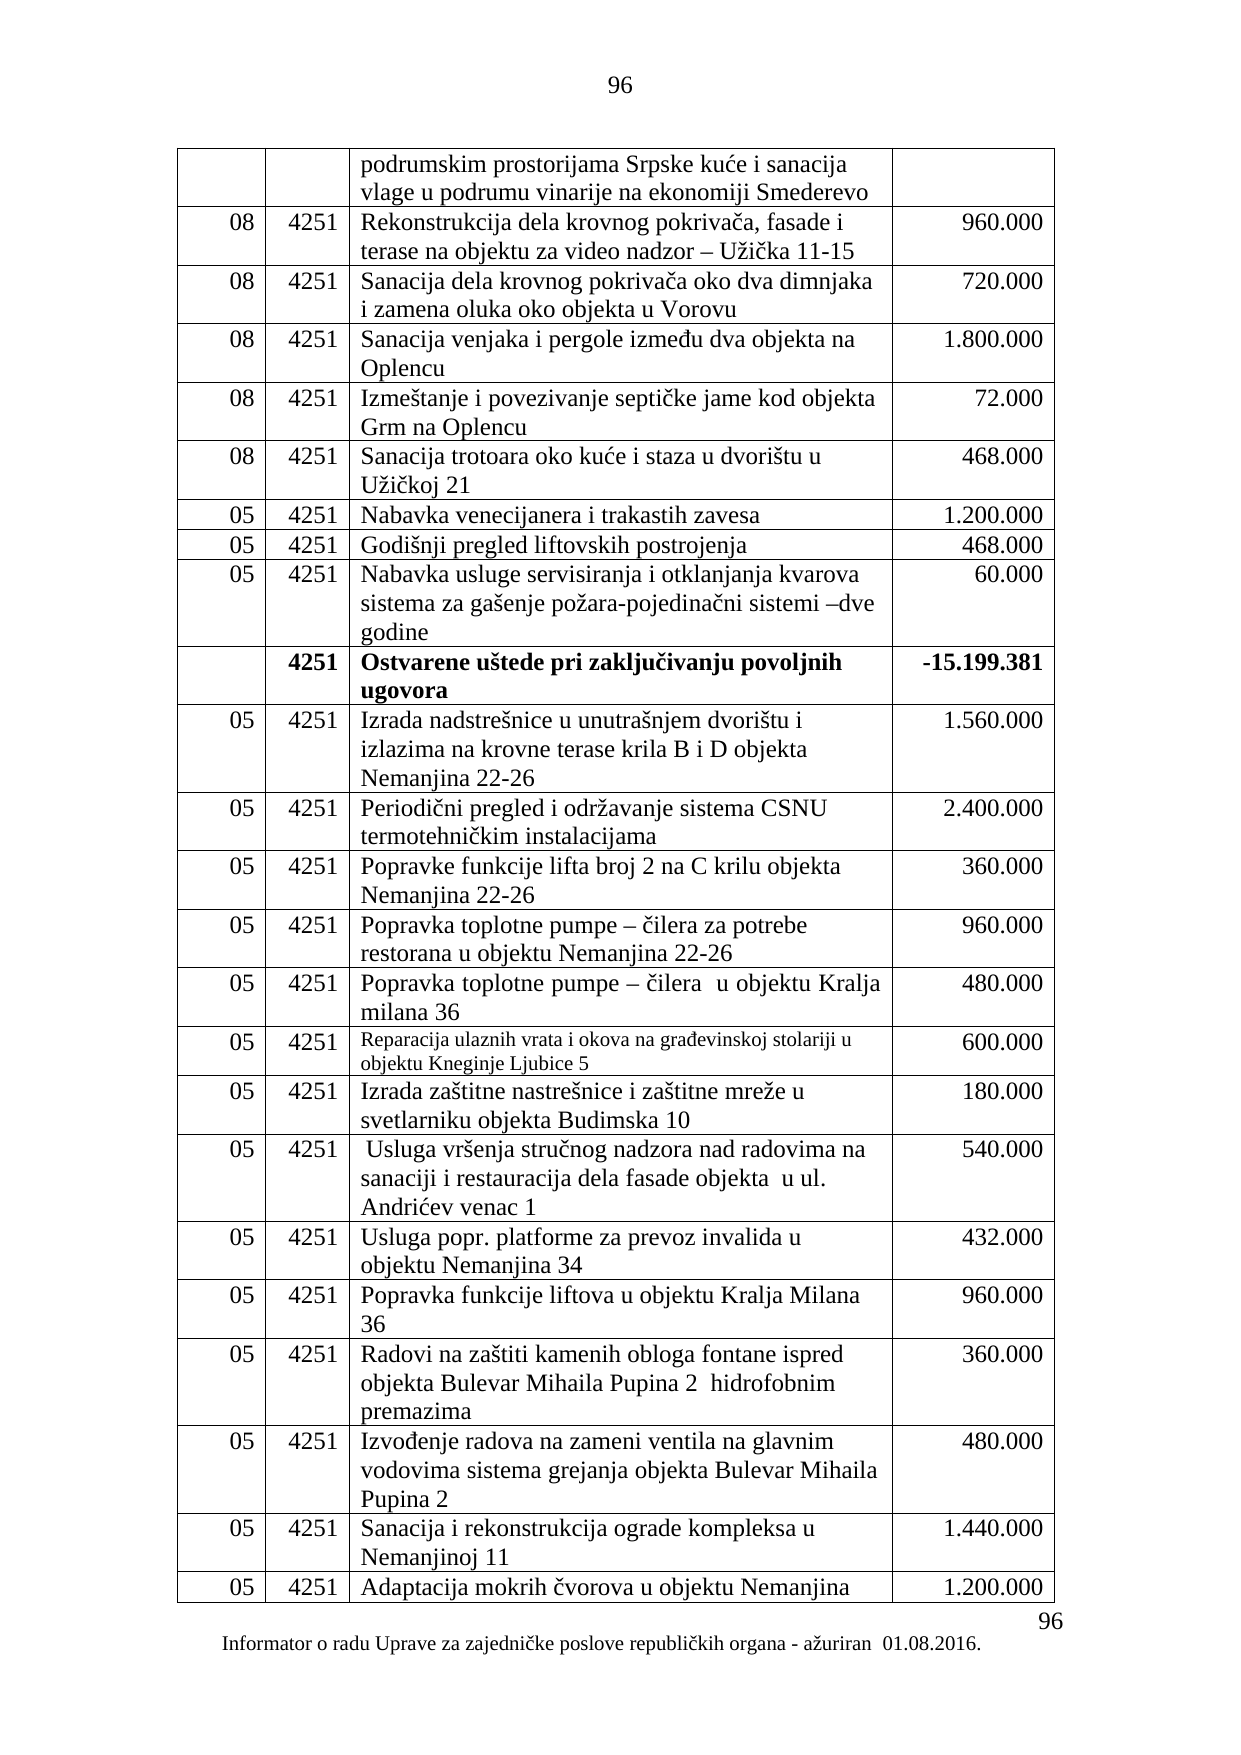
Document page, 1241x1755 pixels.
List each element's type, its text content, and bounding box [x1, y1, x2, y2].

table_cell Izvođenje radova na zameni ventila na glavnim vodovima sistema grejanja objekta Bulevar Mihaila Pupina 2 [350, 1426, 892, 1512]
table_cell 05 [178, 1572, 265, 1602]
table_cell Popravka toplotne pumpe – čilera za potrebe restorana u objektu Nemanjina 22-26 [350, 910, 892, 967]
table_cell 4251 [266, 500, 349, 529]
table_cell 4251 [266, 324, 349, 382]
table_cell 4251 [266, 705, 349, 792]
table_cell 4251 [266, 910, 349, 967]
table_cell 960.000 [893, 910, 1054, 967]
table_cell 468.000 [893, 530, 1054, 558]
table_cell Popravka toplotne pumpe – čilera u objektu Kralјa milana 36 [350, 968, 892, 1026]
table_cell 05 [178, 968, 265, 1026]
table_cell Adaptacija mokrih čvorova u objektu Nemanjina [350, 1572, 892, 1602]
table_cell Izmeštanje i povezivanje septičke jame kod objekta Grm na Oplencu [350, 383, 892, 440]
table_cell 1.440.000 [893, 1514, 1054, 1571]
table_cell 4251 [266, 647, 349, 704]
table_cell 432.000 [893, 1222, 1054, 1279]
table_cell 4251 [266, 207, 349, 265]
table_cell 480.000 [893, 968, 1054, 1026]
table_cell 05 [178, 1135, 265, 1221]
table_cell Usluga popr. platforme za prevoz invalida u objektu Nemanjina 34 [350, 1222, 892, 1279]
table_cell 05 [178, 793, 265, 850]
table_cell 4251 [266, 1027, 349, 1075]
table_cell 4251 [266, 851, 349, 909]
table_cell 05 [178, 1426, 265, 1512]
table_cell Sanacija dela krovnog pokrivača oko dva dimnjaka i zamena oluka oko objekta u Vorovu [350, 266, 892, 323]
table_cell 1.800.000 [893, 324, 1054, 382]
table_cell Popravke funkcije lifta broj 2 na C krilu objekta Nemanjina 22-26 [350, 851, 892, 909]
table_cell 2.400.000 [893, 793, 1054, 850]
table_cell 1.200.000 [893, 1572, 1054, 1602]
table_cell 4251 [266, 441, 349, 499]
table_cell [178, 149, 265, 206]
table_cell 4251 [266, 530, 349, 558]
table_cell 600.000 [893, 1027, 1054, 1075]
table_cell Sanacija trotoara oko kuće i staza u dvorištu u Užičkoj 21 [350, 441, 892, 499]
table_cell Popravka funkcije liftova u objektu Kralјa Milana 36 [350, 1280, 892, 1338]
table_cell 4251 [266, 1426, 349, 1512]
table_cell Sanacija venjaka i pergole između dva objekta na Oplencu [350, 324, 892, 382]
table_cell Godišnji pregled liftovskih postrojenja [350, 530, 892, 558]
table_cell 4251 [266, 1135, 349, 1221]
table_cell Izrada zaštitne nastrešnice i zaštitne mreže u svetlarniku objekta Budimska 10 [350, 1076, 892, 1133]
table_cell Reparacija ulaznih vrata i okova na građevinskoj stolariji u objektu Kneginje Ljubice 5 [350, 1027, 892, 1075]
table_cell 72.000 [893, 383, 1054, 440]
table_cell 08 [178, 207, 265, 265]
table_cell 05 [178, 705, 265, 792]
table_cell Sanacija i rekonstrukcija ograde kompleksa u Nemanjinoj 11 [350, 1514, 892, 1571]
table_cell 05 [178, 500, 265, 529]
table_cell 468.000 [893, 441, 1054, 499]
table_cell 480.000 [893, 1426, 1054, 1512]
table_cell 05 [178, 1280, 265, 1338]
table_cell 05 [178, 1222, 265, 1279]
table_cell 1.200.000 [893, 500, 1054, 529]
table_cell 4251 [266, 1339, 349, 1425]
table_cell 4251 [266, 383, 349, 440]
table_cell Ostvarene uštede pri zaklјučivanju povolјnih ugovora [350, 647, 892, 704]
table_cell 05 [178, 851, 265, 909]
table_cell 05 [178, 1339, 265, 1425]
table_cell [266, 149, 349, 206]
table_cell 720.000 [893, 266, 1054, 323]
table_cell 540.000 [893, 1135, 1054, 1221]
table_cell 05 [178, 1076, 265, 1133]
table_cell Nabavka venecijanera i trakastih zavesa [350, 500, 892, 529]
table_cell 4251 [266, 1514, 349, 1571]
table_cell 1.560.000 [893, 705, 1054, 792]
table_cell Izrada nadstrešnice u unutrašnjem dvorištu i izlazima na krovne terase krila B i D objekta Nemanjina 22-26 [350, 705, 892, 792]
table_cell Radovi na zaštiti kamenih obloga fontane ispred objekta Bulevar Mihaila Pupina 2 hidrofobnim premazima [350, 1339, 892, 1425]
table_cell 960.000 [893, 1280, 1054, 1338]
table_cell 05 [178, 910, 265, 967]
table_cell Usluga vršenja stručnog nadzora nad radovima na sanaciji i restauracija dela fasade objekta u ul. Andrićev venac 1 [350, 1135, 892, 1221]
table_cell 4251 [266, 1572, 349, 1602]
table_cell 60.000 [893, 560, 1054, 646]
table_cell 4251 [266, 1280, 349, 1338]
table_cell 960.000 [893, 207, 1054, 265]
table_cell 08 [178, 441, 265, 499]
table_cell 08 [178, 324, 265, 382]
table_cell -15.199.381 [893, 647, 1054, 704]
table_cell 4251 [266, 968, 349, 1026]
table_cell 360.000 [893, 1339, 1054, 1425]
table_cell [893, 149, 1054, 206]
table_cell 08 [178, 266, 265, 323]
table_cell Periodični pregled i održavanje sistema CSNU termotehničkim instalacijama [350, 793, 892, 850]
table_cell 4251 [266, 1076, 349, 1133]
table_cell Rekonstrukcija dela krovnog pokrivača, fasade i terase na objektu za video nadzor – Užička 11-15 [350, 207, 892, 265]
table_cell 05 [178, 560, 265, 646]
table_cell 05 [178, 530, 265, 558]
table_cell 4251 [266, 793, 349, 850]
table_cell 360.000 [893, 851, 1054, 909]
table_cell 4251 [266, 1222, 349, 1279]
table_cell Nabavka usluge servisiranja i otklanjanja kvarova sistema za gašenje požara-pojedinačni sistemi –dve godine [350, 560, 892, 646]
table_cell 180.000 [893, 1076, 1054, 1133]
table_cell 08 [178, 383, 265, 440]
table_cell 4251 [266, 266, 349, 323]
table_cell 05 [178, 1514, 265, 1571]
table_cell podrumskim prostorijama Srpske kuće i sanacija vlage u podrumu vinarije na ekonomiji Smederevo [350, 149, 892, 206]
table_cell 05 [178, 1027, 265, 1075]
table_cell 4251 [266, 560, 349, 646]
table_cell [178, 647, 265, 704]
